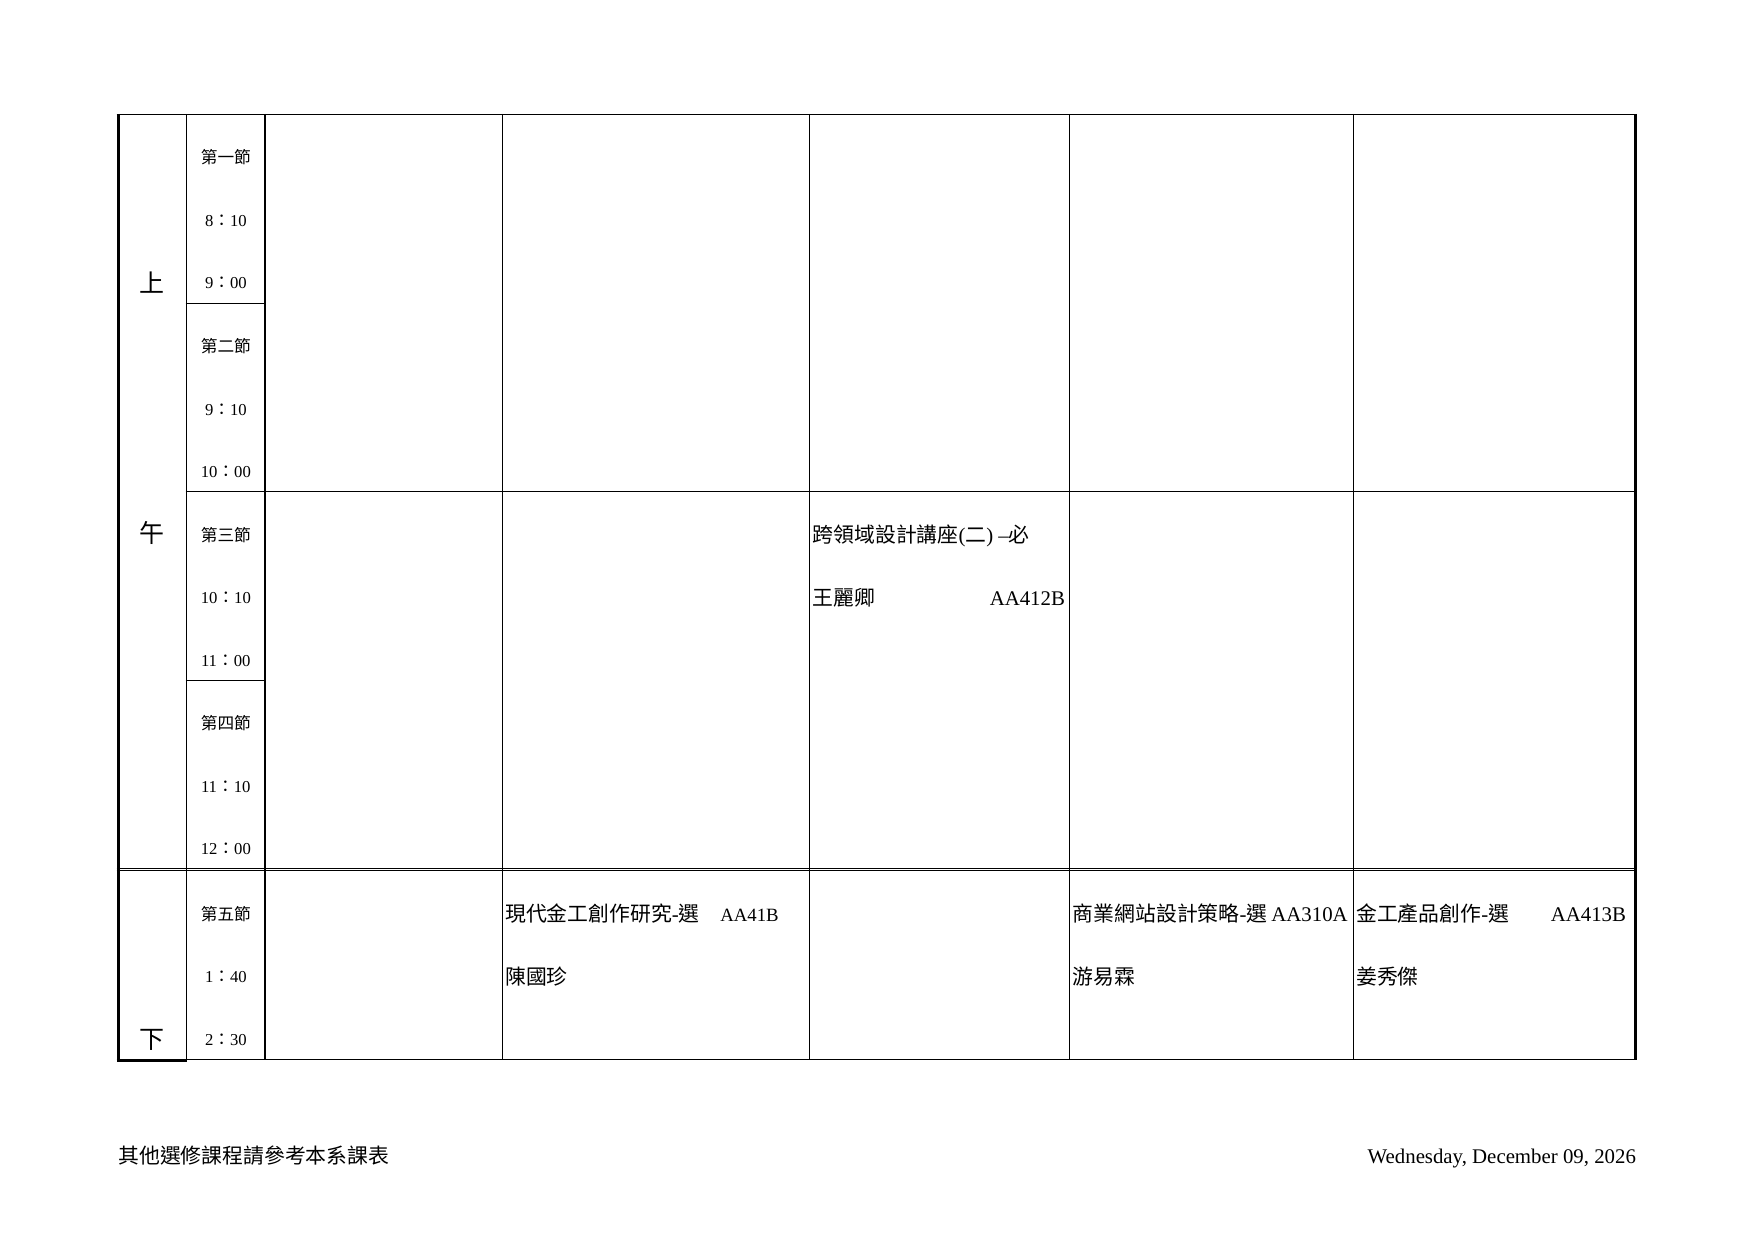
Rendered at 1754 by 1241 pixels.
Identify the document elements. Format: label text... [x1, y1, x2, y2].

table_cell [1354, 492, 1634, 868]
table_cell [503, 115, 809, 491]
table_cell 現代金工創作研究-選 AA41B 陳國珍 [503, 871, 809, 1059]
table_cell [1354, 115, 1634, 491]
table_cell [1070, 115, 1353, 491]
table_cell [810, 115, 1069, 491]
table_cell 第三節 10：10 11：00 [187, 492, 264, 679]
table_cell [266, 492, 502, 868]
table_cell [810, 871, 1069, 1059]
table_cell [1070, 492, 1353, 868]
table_cell [266, 871, 502, 1059]
table_cell 商業網站設計策略-選AA310A 游易霖 [1070, 871, 1353, 1059]
table_cell [266, 115, 502, 491]
table_cell 第四節 11：10 12：00 [187, 681, 264, 868]
table_cell 上 午 [120, 115, 186, 868]
table_cell 第二節 9：10 10：00 [187, 304, 264, 491]
table_cell 金工產品創作-選 AA413B 姜秀傑 [1354, 871, 1634, 1059]
table_cell 第五節 1：40 2：30 [187, 871, 264, 1059]
table_cell 下 [120, 871, 186, 1059]
table_cell 第一節 8：10 9：00 [187, 115, 264, 302]
table_cell 跨領域設計講座(二) –必 王麗卿 AA412B [810, 492, 1069, 868]
table_cell [503, 492, 809, 868]
